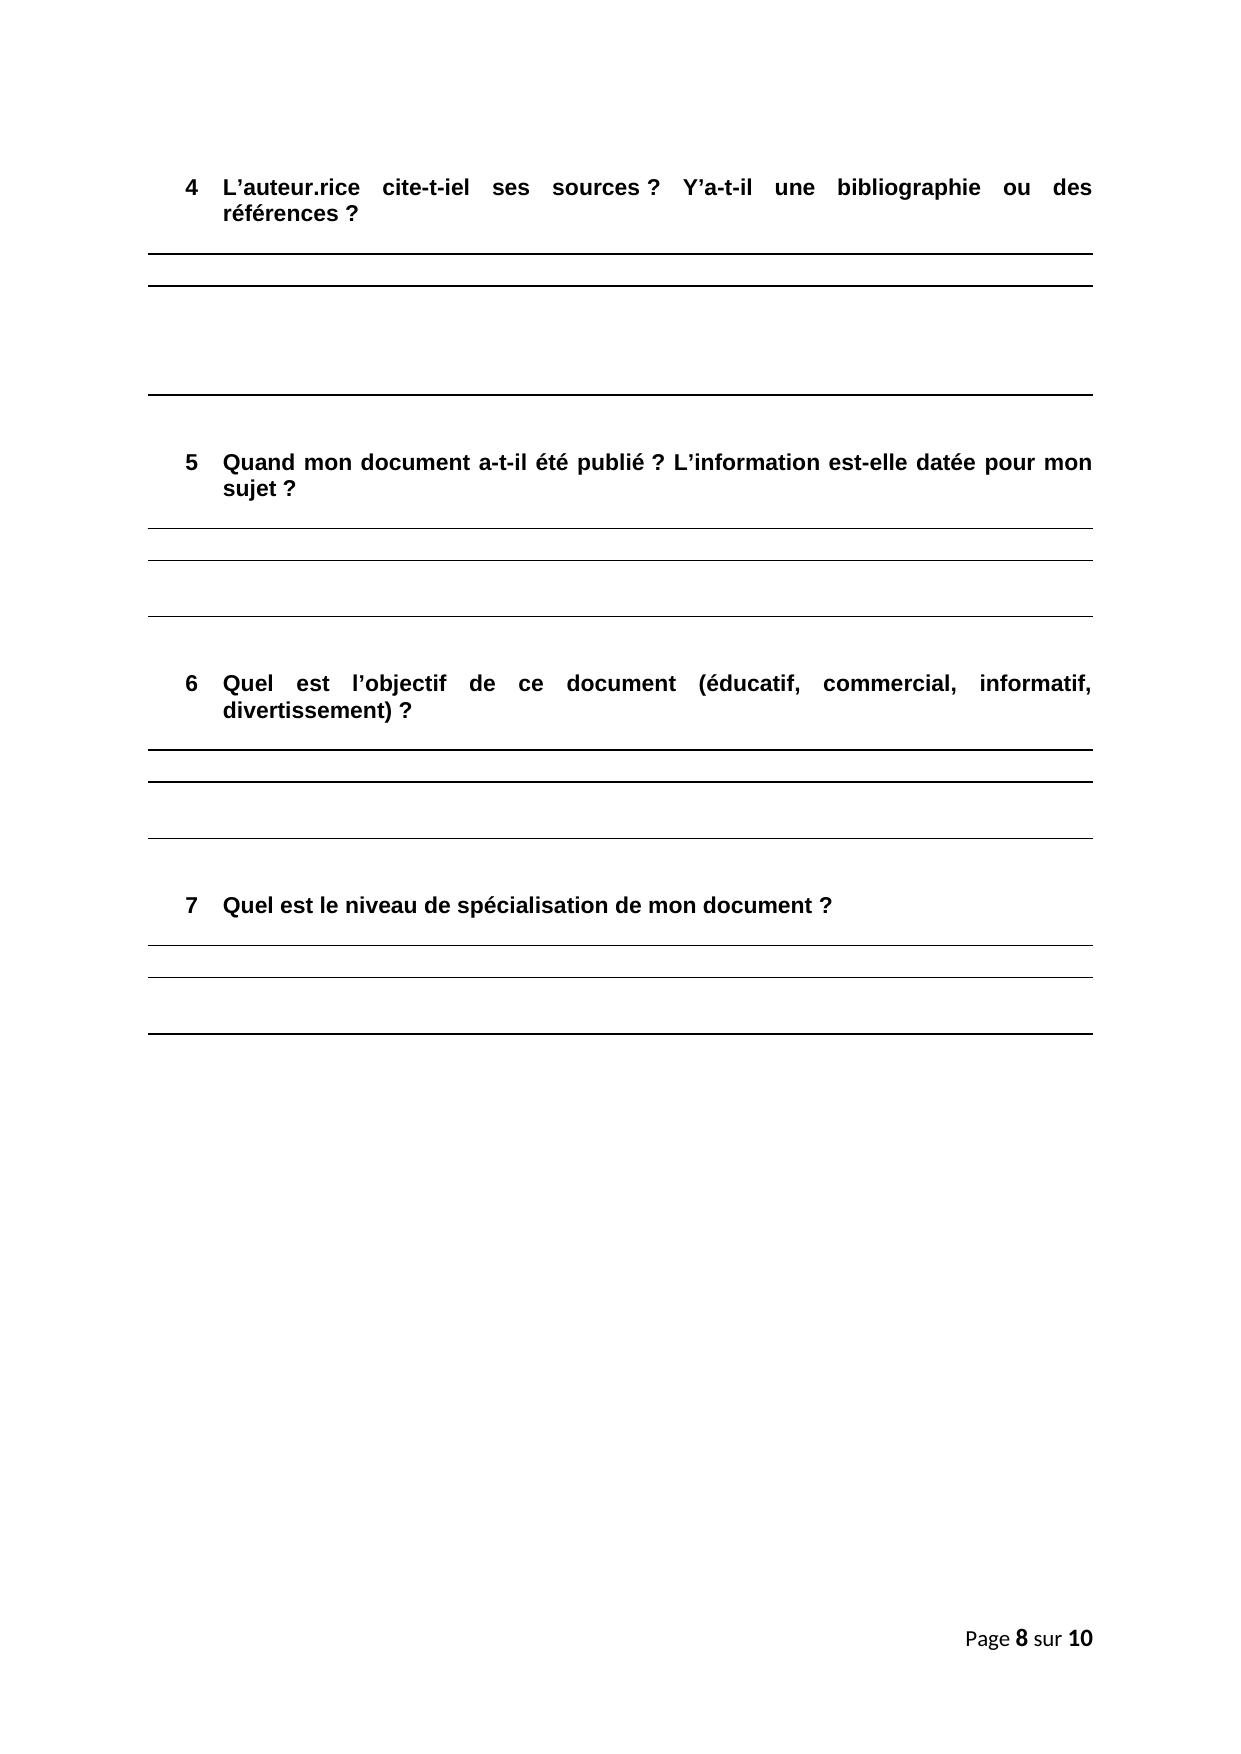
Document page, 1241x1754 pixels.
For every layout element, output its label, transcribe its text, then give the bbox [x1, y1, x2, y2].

list Quel est l’objectif de ce document (éducatif, commercial, informatif, divertissement) ? [185, 670, 1093, 723]
list L’auteur.rice cite-t-iel ses sources ? Y’a-t-il une bibliographie ou des références ? [185, 174, 1093, 227]
list Quand mon document a-t-il été publié ? L’information est-elle datée pour mon sujet ? [185, 448, 1093, 501]
list Quel est le niveau de spécialisation de mon document ? [185, 892, 1093, 918]
